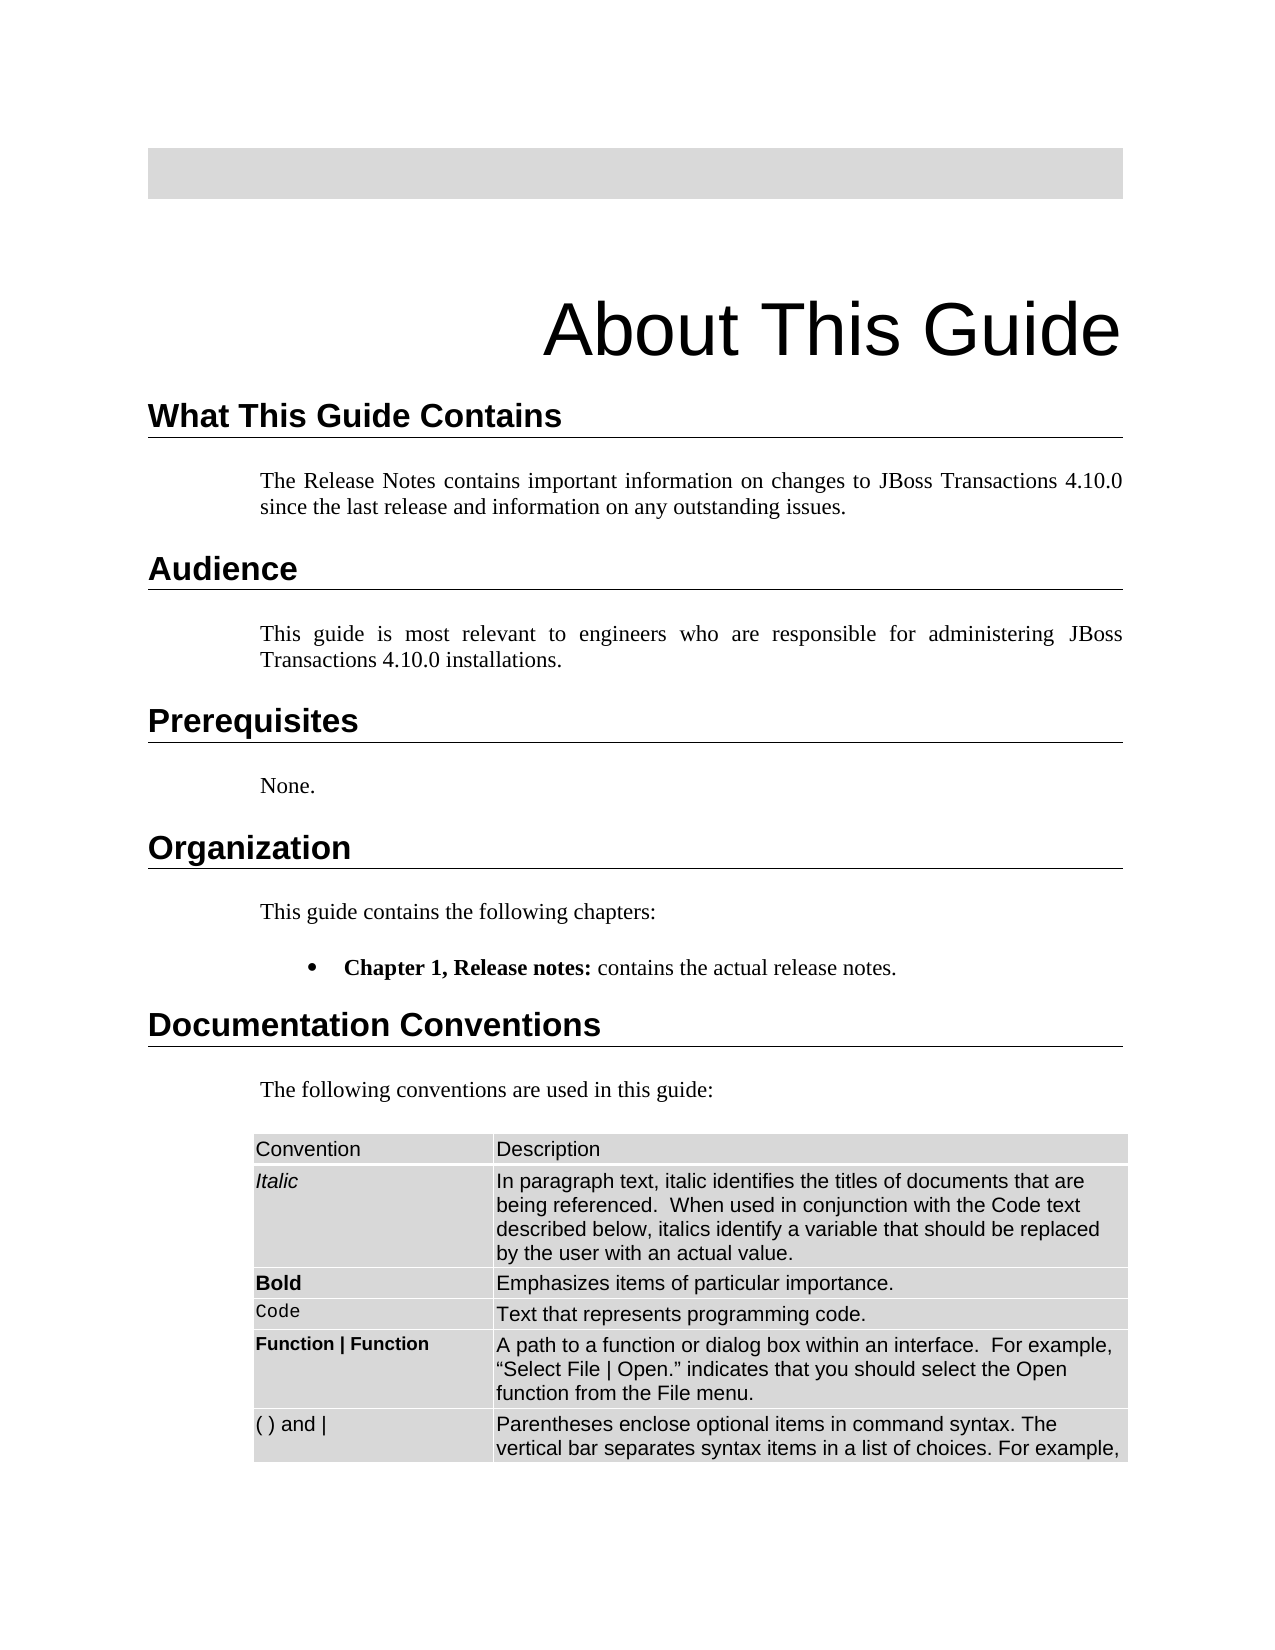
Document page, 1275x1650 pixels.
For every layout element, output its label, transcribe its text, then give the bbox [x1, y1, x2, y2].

table_cell In paragraph text, italic identifies the titles of documents that are being referenced. When used in conjunction with the Code text described below, italics identify a variable that should be replaced by the user with an actual value. [494, 1166, 1128, 1267]
subtitle Documentation Conventions [148, 1005, 1123, 1046]
table_cell Parentheses enclose optional items in command syntax. The vertical bar separates syntax items in a list of choices. For example, [494, 1409, 1128, 1462]
list Chapter 1, Release notes: contains the actual release notes. [308, 954, 1123, 980]
text The Release Notes contains important information on changes to JBoss Transactions 4.10.0 since the last release and information on any outstanding issues. [260, 467, 1123, 520]
text The following conventions are used in this guide: [260, 1076, 1123, 1102]
table_cell Emphasizes items of particular importance. [494, 1268, 1128, 1298]
table_cell ( ) and | [254, 1409, 493, 1462]
subtitle Organization [148, 828, 1123, 868]
title About This Guide [263, 199, 1123, 371]
table_cell Text that represents programming code. [494, 1299, 1128, 1329]
table_cell Bold [254, 1268, 493, 1298]
text None. [260, 772, 1123, 798]
table_cell Italic [254, 1166, 493, 1267]
table_header Description [494, 1134, 1128, 1163]
table_cell Function | Function [254, 1330, 493, 1408]
table_header Convention [254, 1134, 493, 1163]
subtitle What This Guide Contains [148, 396, 1123, 437]
table_cell A path to a function or dialog box within an interface. For example, “Select File | Open.” indicates that you should select the Open function from the File menu. [494, 1330, 1128, 1408]
subtitle Audience [148, 549, 1123, 589]
table_cell Code [254, 1299, 493, 1329]
subtitle Prerequisites [148, 701, 1123, 742]
text This guide is most relevant to engineers who are responsible for administering JBoss Transactions 4.10.0 installations. [260, 619, 1123, 672]
text This guide contains the following chapters: [260, 898, 1123, 925]
